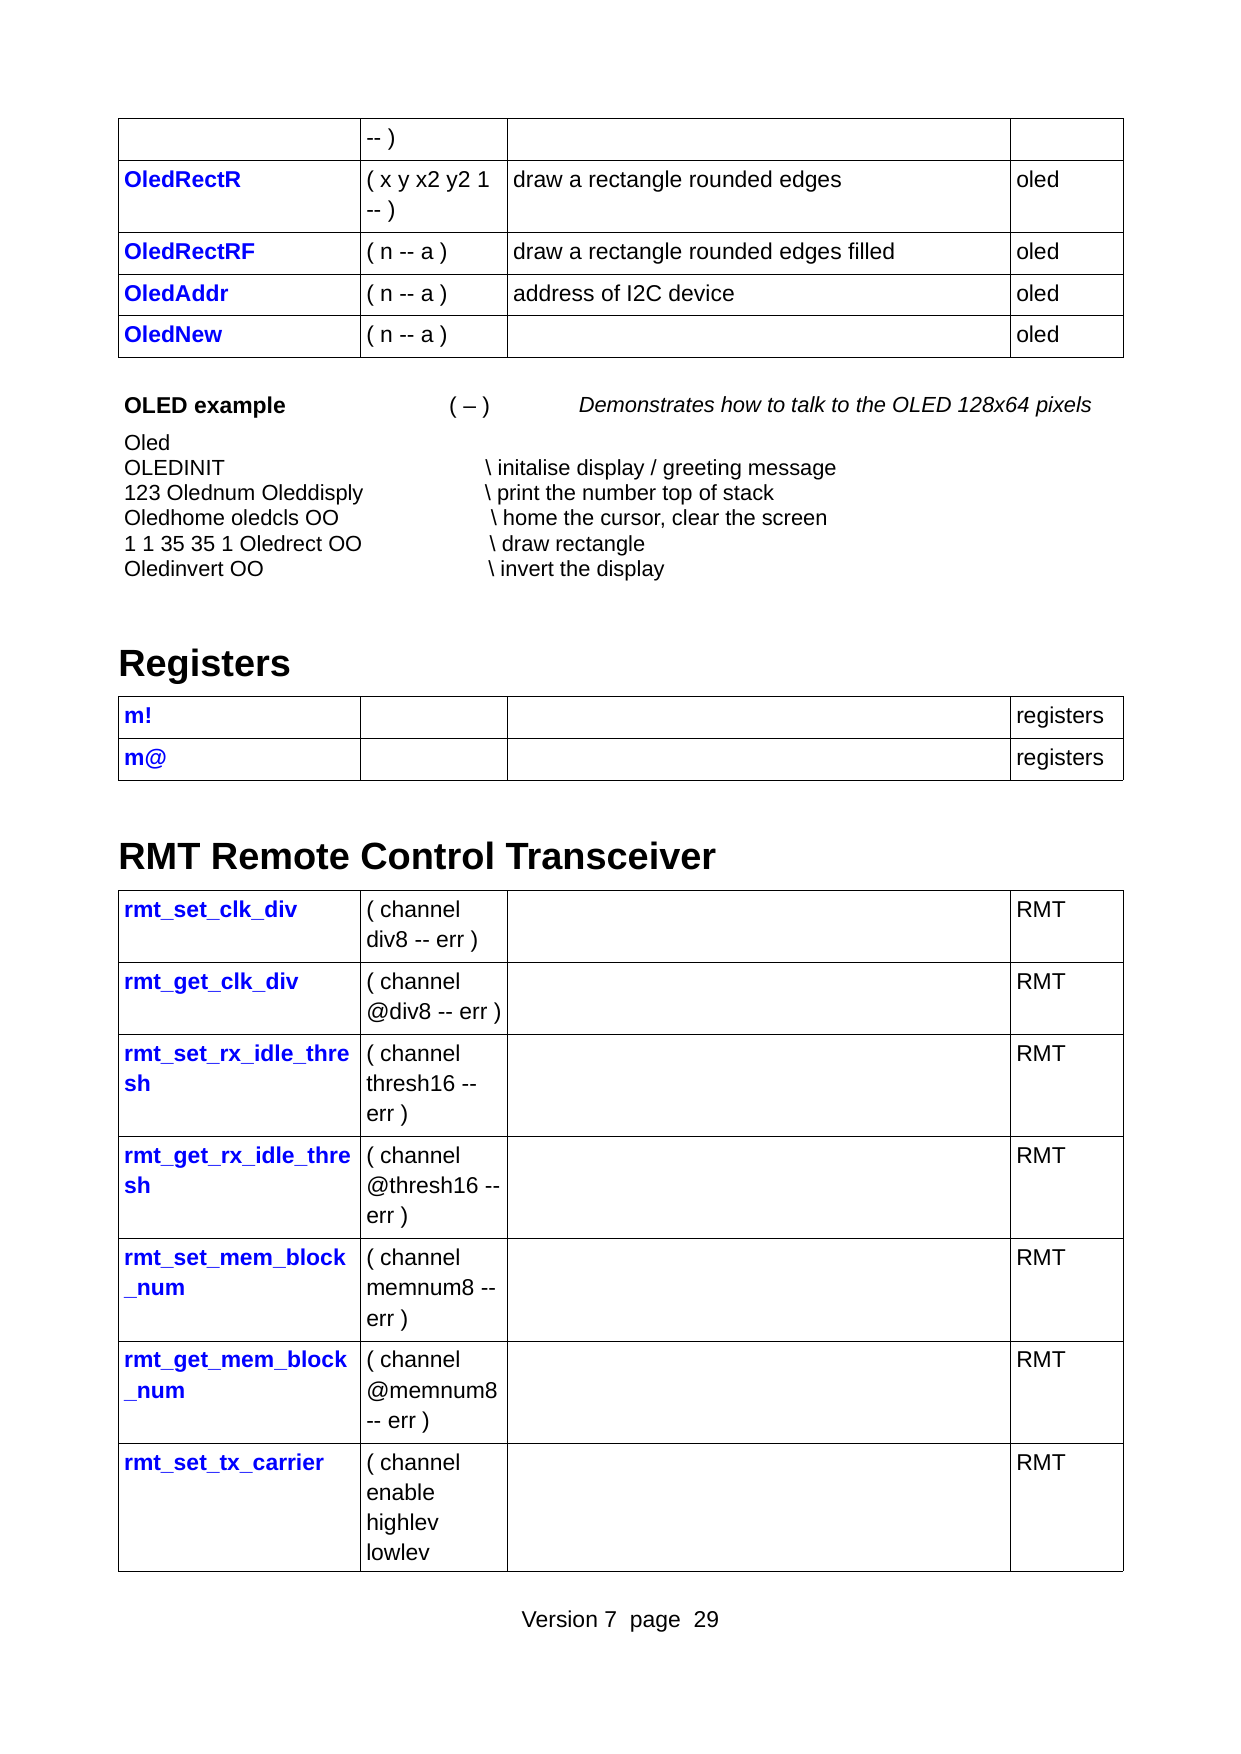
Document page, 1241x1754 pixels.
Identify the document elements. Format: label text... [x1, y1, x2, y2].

table_cell OledAddr [119, 275, 360, 315]
table_cell draw a rectangle rounded edges [508, 161, 1010, 232]
table_cell oled [1011, 316, 1123, 357]
table_cell Oled OLEDINIT \ initalise display / greeting message 123 Olednum Oleddisply \ print the number top of stack Oledhome oledcls OO \ home the cursor, clear the screen 1 1 35 35 1 Oledrect OO \ draw rectangle Oledinvert OO \ invert the display [118, 424, 1123, 587]
table_header RMT [1011, 891, 1123, 962]
table_cell oled [1011, 275, 1123, 315]
table_cell ( channel @div8 -- err ) [361, 963, 507, 1034]
table_cell -- ) [361, 119, 507, 160]
table_cell rmt_get_mem_block_num [119, 1342, 360, 1443]
table_cell [508, 119, 1010, 160]
table_cell RMT [1011, 1137, 1123, 1238]
table_header Demonstrates how to talk to the OLED 128x64 pixels [573, 386, 1123, 424]
table_cell ( channel thresh16 -- err ) [361, 1035, 507, 1136]
table_cell [508, 963, 1010, 1034]
table_cell ( n -- a ) [361, 233, 507, 274]
table_cell OledNew [119, 316, 360, 357]
table_cell rmt_set_tx_carrier [119, 1444, 360, 1571]
table_header ( – ) [437, 386, 573, 424]
table_cell RMT [1011, 1342, 1123, 1443]
table_cell draw a rectangle rounded edges filled [508, 233, 1010, 274]
table_header OLED example [118, 386, 437, 424]
table_cell [361, 739, 507, 780]
table_cell m@ [119, 739, 360, 780]
table_cell [508, 316, 1010, 357]
table_cell ( x y x2 y2 1 -- ) [361, 161, 507, 232]
table_cell [508, 1239, 1010, 1341]
table_cell OledRectR [119, 161, 360, 232]
table_cell oled [1011, 233, 1123, 274]
table_header registers [1011, 697, 1123, 738]
table_header [508, 891, 1010, 962]
table_cell rmt_set_mem_block_num [119, 1239, 360, 1341]
table_cell address of I2C device [508, 275, 1010, 315]
table_cell ( channel @memnum8 -- err ) [361, 1342, 507, 1443]
table_cell [508, 1342, 1010, 1443]
subtitle RMT Remote Control Transceiver [118, 834, 1122, 877]
table_cell OledRectRF [119, 233, 360, 274]
table_header [361, 697, 507, 738]
table_cell ( channel enable highlev lowlev [361, 1444, 507, 1571]
table_cell RMT [1011, 1239, 1123, 1341]
table_cell [508, 1137, 1010, 1238]
table_cell rmt_get_rx_idle_thresh [119, 1137, 360, 1238]
table_cell ( channel memnum8 -- err ) [361, 1239, 507, 1341]
table_cell RMT [1011, 963, 1123, 1034]
table_header [508, 697, 1010, 738]
table_cell [508, 1444, 1010, 1571]
table_header m! [119, 697, 360, 738]
table_cell [119, 119, 360, 160]
table_cell rmt_get_clk_div [119, 963, 360, 1034]
table_header rmt_set_clk_div [119, 891, 360, 962]
table_header ( channel div8 -- err ) [361, 891, 507, 962]
table_cell ( n -- a ) [361, 316, 507, 357]
subtitle Registers [118, 640, 1122, 684]
table_cell oled [1011, 161, 1123, 232]
table_cell ( n -- a ) [361, 275, 507, 315]
table_cell RMT [1011, 1035, 1123, 1136]
table_cell ( channel @thresh16 -- err ) [361, 1137, 507, 1238]
table_cell [508, 739, 1010, 780]
table_cell [1011, 119, 1123, 160]
table_cell rmt_set_rx_idle_thresh [119, 1035, 360, 1136]
table_cell [508, 1035, 1010, 1136]
table_cell RMT [1011, 1444, 1123, 1571]
table_cell registers [1011, 739, 1123, 780]
